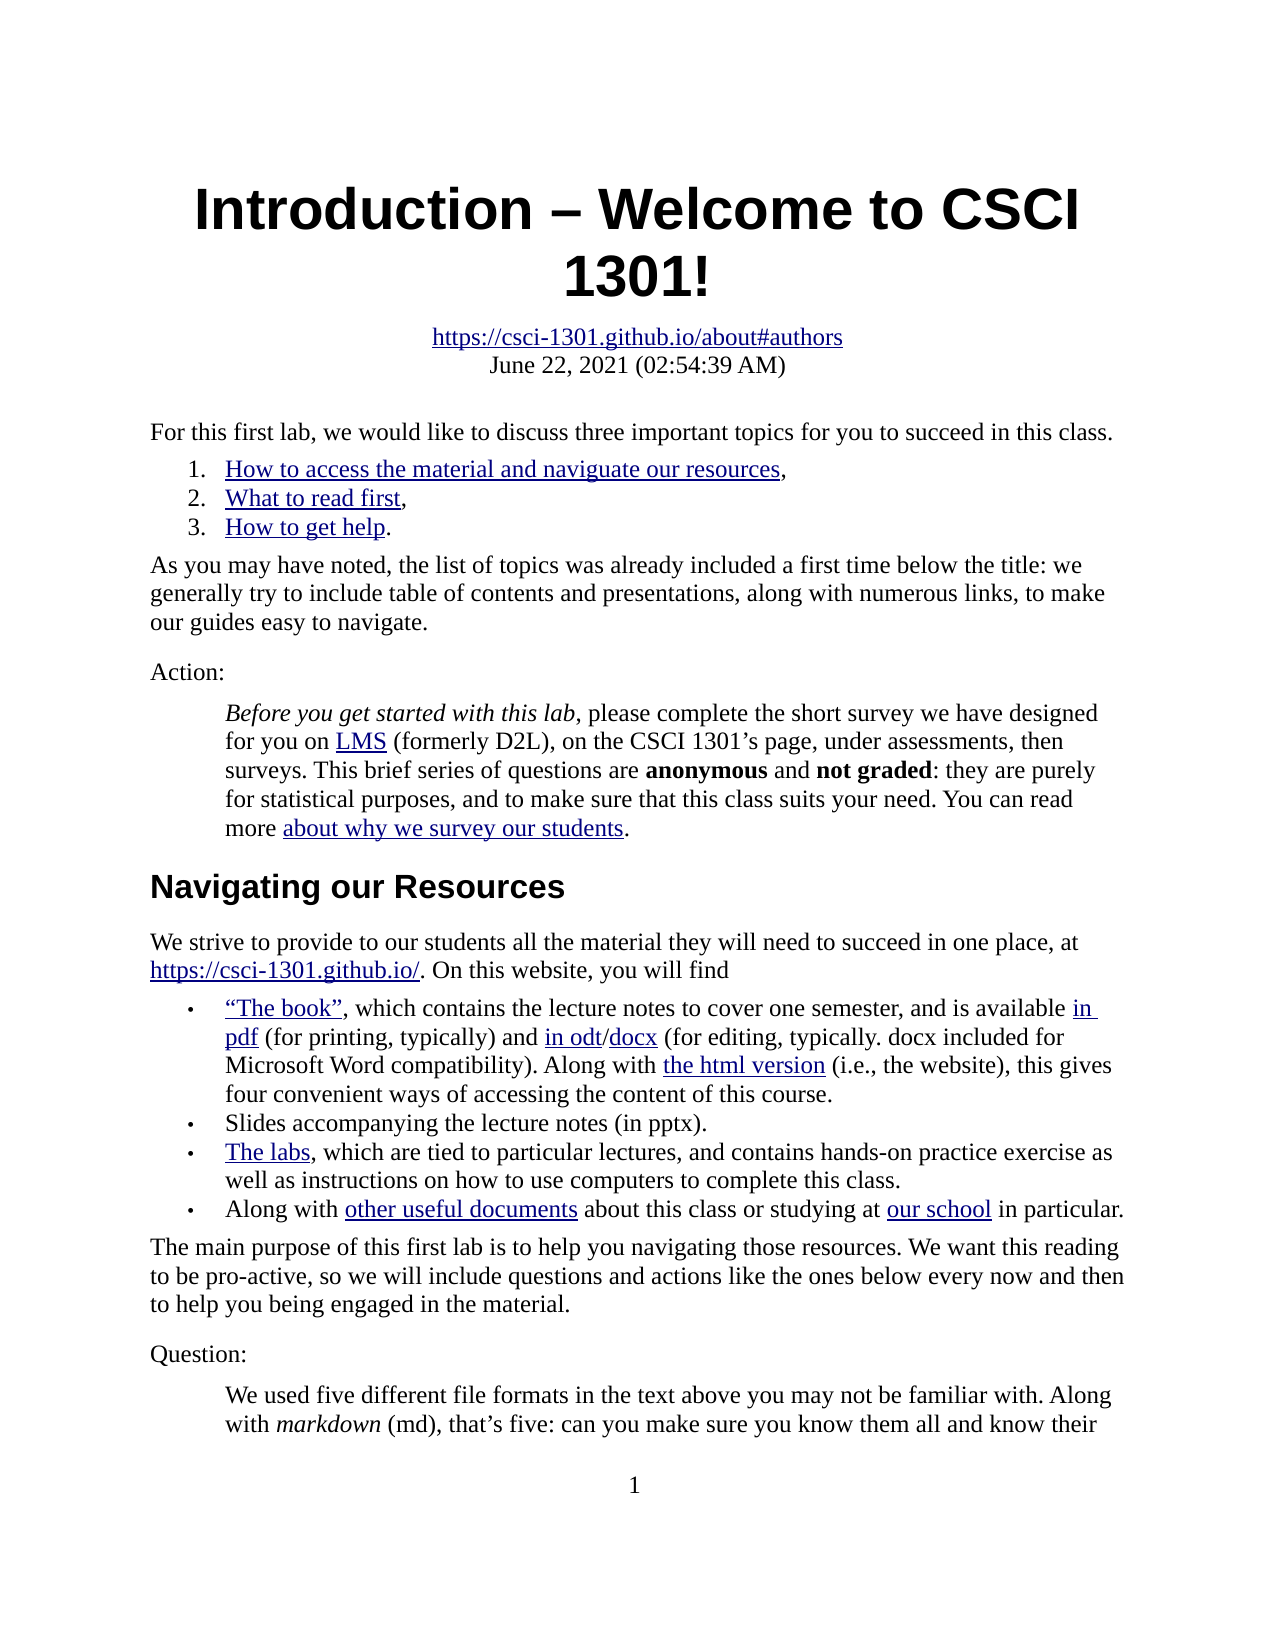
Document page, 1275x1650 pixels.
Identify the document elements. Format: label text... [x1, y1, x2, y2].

text We used five different file formats in the text above you may not be familiar with. Along with markdown (md), that’s five: can you make sure you know them all and know their [225, 1380, 1125, 1437]
text The main purpose of this first lab is to help you navigating those resources. We want this reading to be pro-active, so we will include questions and actions like the ones below every now and then to help you being engaged in the material. [150, 1232, 1125, 1318]
list The labs, which are tied to particular lectures, and contains hands-on practice exercise as well as instructions on how to use computers to complete this class. [187, 1137, 1125, 1194]
list Slides accompanying the lecture notes (in pptx). [187, 1108, 1125, 1137]
text June 22, 2021 (02:54:39 AM) [150, 350, 1125, 379]
list What to read first, [187, 483, 1125, 512]
text Question: [150, 1339, 1125, 1368]
title Introduction – Welcome to CSCI 1301! [150, 175, 1125, 309]
text https://csci-1301.github.io/about#authors [150, 322, 1125, 350]
text Before you get started with this lab, please complete the short survey we have designed for you on LMS (formerly D2L), on the CSCI 1301’s page, under assessments, then surveys. This brief series of questions are anonymous and not graded: they are purely for statistical purposes, and to make sure that this class suits your need. You can read more about why we survey our students. [225, 698, 1125, 841]
list Along with other useful documents about this class or studying at our school in particular. [187, 1194, 1125, 1223]
list How to get help. [187, 512, 1125, 541]
list “The book”, which contains the lecture notes to cover one semester, and is available in pdf (for printing, typically) and in odt/docx (for editing, typically. docx included for Microsoft Word compatibility). Along with the html version (i.e., the website), this gives four convenient ways of accessing the content of this course. [187, 993, 1125, 1108]
subtitle Navigating our Resources [150, 866, 1125, 905]
text Action: [150, 657, 1125, 686]
text We strive to provide to our students all the material they will need to succeed in one place, at https://csci-1301.github.io/. On this website, you will find [150, 927, 1125, 984]
text For this first lab, we would like to discuss three important topics for you to succeed in this class. [150, 417, 1125, 446]
list How to access the material and naviguate our resources, [187, 454, 1125, 483]
text As you may have noted, the list of topics was already included a first time below the title: we generally try to include table of contents and presentations, along with numerous links, to make our guides easy to navigate. [150, 550, 1125, 636]
